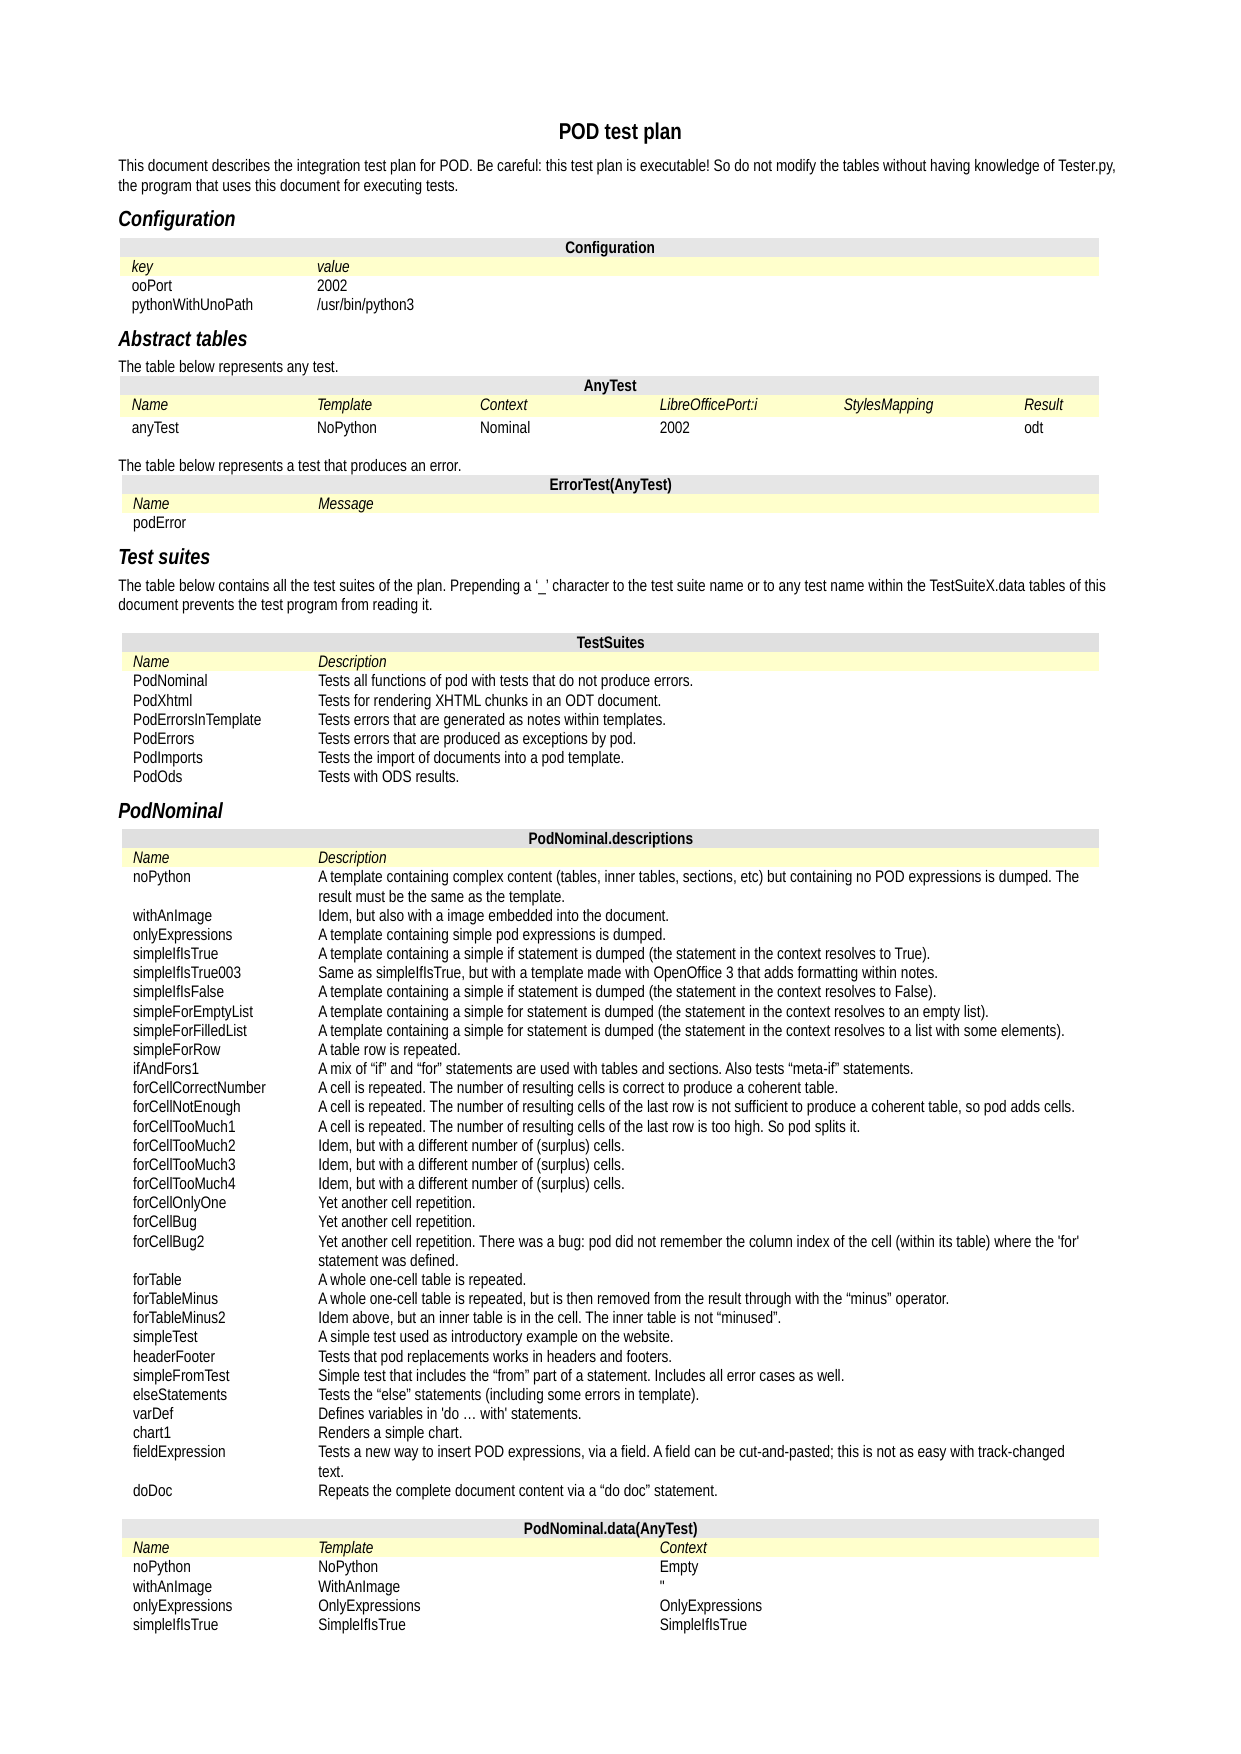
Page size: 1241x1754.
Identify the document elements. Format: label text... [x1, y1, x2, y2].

text The table below represents a test that produces an error. [118, 456, 1122, 475]
table_cell Idem, but with a different number of (surplus) cells. [307, 1174, 1099, 1193]
table_cell Tests errors that are generated as notes within templates. [307, 710, 1099, 729]
subtitle Abstract tables [118, 326, 1122, 351]
table_cell Name [122, 1538, 307, 1557]
table_cell simpleIfIsTrue [122, 1615, 307, 1634]
table_cell PodOds [122, 767, 307, 786]
table_cell A cell is repeated. The number of resulting cells of the last row is too high. So pod splits it. [307, 1116, 1099, 1136]
table_cell forCellBug2 [122, 1231, 307, 1270]
table_cell simpleForRow [122, 1040, 307, 1059]
table_cell key [120, 257, 306, 276]
table_cell Yet another cell repetition. There was a bug: pod did not remember the column index of the cell (within its table) where the 'for' statement was defined. [307, 1231, 1099, 1270]
table_cell Name [120, 395, 306, 417]
table_cell Name [122, 652, 307, 671]
table_cell varDef [122, 1404, 307, 1423]
table_cell Idem, but with a different number of (surplus) cells. [307, 1155, 1099, 1174]
subtitle POD test plan [118, 118, 1122, 144]
table_cell odt [1013, 418, 1099, 437]
table_cell PodErrors [122, 729, 307, 748]
table_cell Context [648, 1538, 1099, 1557]
table_cell Tests for rendering XHTML chunks in an ODT document. [307, 690, 1099, 709]
table_cell Repeats the complete document content via a “do doc” statement. [307, 1481, 1099, 1500]
subtitle Configuration [118, 206, 1122, 231]
table_cell simpleFromTest [122, 1366, 307, 1385]
table_cell NoPython [307, 1557, 648, 1576]
table_cell PodNominal [122, 671, 307, 690]
table_cell Defines variables in 'do … with' statements. [307, 1404, 1099, 1423]
table_header AnyTest [120, 376, 1099, 395]
table_cell A table row is repeated. [307, 1040, 1099, 1059]
table_cell forTableMinus [122, 1289, 307, 1308]
table_cell Name [122, 494, 307, 513]
text The table below represents any test. [118, 357, 1122, 376]
table_cell Tests errors that are produced as exceptions by pod. [307, 729, 1099, 748]
table_cell Empty [648, 1557, 1099, 1576]
table_header Configuration [120, 238, 1099, 257]
table_cell chart1 [122, 1423, 307, 1442]
table_cell forCellTooMuch2 [122, 1136, 307, 1155]
table_header ErrorTest(AnyTest) [122, 475, 1099, 494]
table_cell Same as simpleIfIsTrue, but with a template made with OpenOffice 3 that adds formatting within notes. [307, 963, 1099, 982]
table_cell fieldExpression [122, 1442, 307, 1481]
table_cell forCellTooMuch4 [122, 1174, 307, 1193]
table_cell PodImports [122, 748, 307, 767]
table_cell withAnImage [122, 906, 307, 925]
table_cell forCellCorrectNumber [122, 1078, 307, 1097]
table_cell onlyExpressions [122, 1596, 307, 1615]
table_cell Description [307, 848, 1099, 867]
table_cell " [648, 1576, 1099, 1596]
table_cell Idem, but with a different number of (surplus) cells. [307, 1136, 1099, 1155]
table_cell Tests the import of documents into a pod template. [307, 748, 1099, 767]
table_cell 2002 [306, 276, 1099, 295]
text The table below contains all the test suites of the plan. Prepending a ‘_’ character to the test suite name or to any test name within the TestSuiteX.data tables of this document prevents the test program from reading it. [118, 575, 1122, 614]
text This document describes the integration test plan for POD. Be careful: this test plan is executable! So do not modify the tables without having knowledge of Tester.py, the program that uses this document for executing tests. [118, 156, 1122, 194]
table_cell noPython [122, 867, 307, 906]
table_cell Idem, but also with a image embedded into the document. [307, 906, 1099, 925]
table_cell A template containing a simple for statement is dumped (the statement in the context resolves to an empty list). [307, 1001, 1099, 1021]
subtitle Test suites [118, 544, 1122, 569]
table_cell forCellNotEnough [122, 1097, 307, 1116]
table_cell A template containing a simple if statement is dumped (the statement in the context resolves to True). [307, 944, 1099, 963]
table_cell [832, 418, 1013, 437]
table_cell Idem above, but an inner table is in the cell. The inner table is not “minused”. [307, 1308, 1099, 1327]
table_cell withAnImage [122, 1576, 307, 1596]
table_cell forCellTooMuch1 [122, 1116, 307, 1136]
table_cell OnlyExpressions [307, 1596, 648, 1615]
table_cell doDoc [122, 1481, 307, 1500]
table_header TestSuites [122, 633, 1099, 652]
table_cell forCellBug [122, 1212, 307, 1231]
table_cell Template [307, 1538, 648, 1557]
table_cell Message [307, 494, 1099, 513]
table_cell Name [122, 848, 307, 867]
table_cell Template [306, 395, 469, 417]
table_cell podError [122, 513, 307, 532]
table_cell headerFooter [122, 1346, 307, 1366]
table_cell LibreOfficePort:i [648, 395, 832, 417]
table_cell StylesMapping [832, 395, 1013, 417]
table_cell Tests that pod replacements works in headers and footers. [307, 1346, 1099, 1366]
table_cell A template containing a simple for statement is dumped (the statement in the context resolves to a list with some elements). [307, 1021, 1099, 1040]
table_cell A whole one-cell table is repeated. [307, 1270, 1099, 1289]
table_cell [307, 513, 1099, 532]
table_cell forTableMinus2 [122, 1308, 307, 1327]
table_cell A mix of “if” and “for” statements are used with tables and sections. Also tests “meta-if” statements. [307, 1059, 1099, 1078]
table_cell simpleForEmptyList [122, 1001, 307, 1021]
subtitle PodNominal [118, 798, 1122, 823]
table_cell A whole one-cell table is repeated, but is then removed from the result through with the “minus” operator. [307, 1289, 1099, 1308]
table_cell simpleForFilledList [122, 1021, 307, 1040]
table_cell Tests a new way to insert POD expressions, via a field. A field can be cut-and-pasted; this is not as easy with track-changed text. [307, 1442, 1099, 1481]
table_cell simpleIfIsTrue [122, 944, 307, 963]
table_cell Tests the “else” statements (including some errors in template). [307, 1385, 1099, 1404]
table_cell PodXhtml [122, 690, 307, 709]
table_cell Result [1013, 395, 1099, 417]
table_cell Tests all functions of pod with tests that do not produce errors. [307, 671, 1099, 690]
table_cell onlyExpressions [122, 925, 307, 944]
table_cell Yet another cell repetition. [307, 1193, 1099, 1212]
table_cell A template containing complex content (tables, inner tables, sections, etc) but containing no POD expressions is dumped. The result must be the same as the template. [307, 867, 1099, 906]
table_cell A template containing a simple if statement is dumped (the statement in the context resolves to False). [307, 982, 1099, 1001]
table_cell forCellOnlyOne [122, 1193, 307, 1212]
table_header PodNominal.data(AnyTest) [122, 1519, 1099, 1538]
table_cell Context [469, 395, 648, 417]
table_cell simpleTest [122, 1327, 307, 1346]
table_cell SimpleIfIsTrue [307, 1615, 648, 1634]
table_cell A cell is repeated. The number of resulting cells of the last row is not sufficient to produce a coherent table, so pod adds cells. [307, 1097, 1099, 1116]
table_cell A simple test used as introductory example on the website. [307, 1327, 1099, 1346]
table_cell simpleIfIsTrue003 [122, 963, 307, 982]
table_cell simpleIfIsFalse [122, 982, 307, 1001]
table_cell noPython [122, 1557, 307, 1576]
table_cell Yet another cell repetition. [307, 1212, 1099, 1231]
table_cell NoPython [306, 418, 469, 437]
table_header PodNominal.descriptions [122, 829, 1099, 848]
table_cell Nominal [469, 418, 648, 437]
table_cell pythonWithUnoPath [120, 295, 306, 314]
table_cell PodErrorsInTemplate [122, 710, 307, 729]
table_cell Description [307, 652, 1099, 671]
table_cell A template containing simple pod expressions is dumped. [307, 925, 1099, 944]
table_cell ifAndFors1 [122, 1059, 307, 1078]
table_cell /usr/bin/python3 [306, 295, 1099, 314]
table_cell WithAnImage [307, 1576, 648, 1596]
table_cell value [306, 257, 1099, 276]
table_cell SimpleIfIsTrue [648, 1615, 1099, 1634]
table_cell elseStatements [122, 1385, 307, 1404]
table_cell forCellTooMuch3 [122, 1155, 307, 1174]
table_cell OnlyExpressions [648, 1596, 1099, 1615]
table_cell Renders a simple chart. [307, 1423, 1099, 1442]
table_cell forTable [122, 1270, 307, 1289]
table_cell Simple test that includes the “from” part of a statement. Includes all error cases as well. [307, 1366, 1099, 1385]
table_cell A cell is repeated. The number of resulting cells is correct to produce a coherent table. [307, 1078, 1099, 1097]
table_cell 2002 [648, 418, 832, 437]
table_cell ooPort [120, 276, 306, 295]
table_cell Tests with ODS results. [307, 767, 1099, 786]
table_cell anyTest [120, 418, 306, 437]
